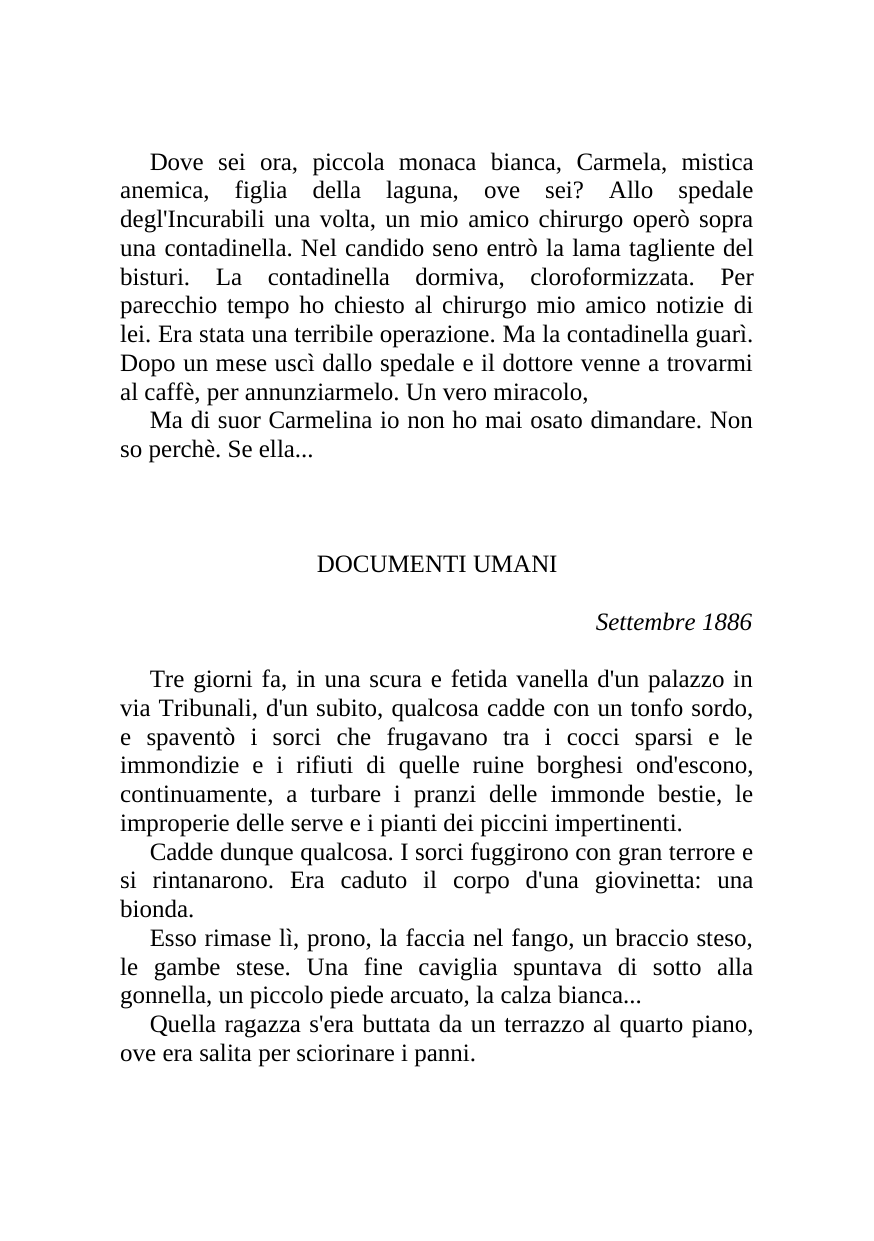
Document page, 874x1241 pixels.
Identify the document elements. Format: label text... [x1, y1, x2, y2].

text Dove sei ora, piccola monaca bianca, Carmela, mistica anemica, figlia della laguna, ove sei? Allo spedale degl'Incurabili una volta, un mio amico chirurgo operò sopra una contadinella. Nel candido seno entrò la lama tagliente del bisturi. La contadinella dormiva, cloroformizzata. Per parecchio tempo ho chiesto al chirurgo mio amico notizie di lei. Era stata una terribile operazione. Ma la contadinella guarì. Dopo un mese uscì dallo spedale e il dottore venne a trovarmi al caffè, per annunziarmelo. Un vero miracolo, [120, 147, 754, 406]
text Esso rimase lì, prono, la faccia nel fango, un braccio steso, le gambe stese. Una fine caviglia spuntava di sotto alla gonnella, un piccolo piede arcuato, la calza bianca... [120, 923, 754, 1009]
text Settembre 1886 [120, 607, 754, 636]
text DOCUMENTI UMANI [120, 549, 754, 578]
text Tre giorni fa, in una scura e fetida vanella d'un palazzo in via Tribunali, d'un subito, qualcosa cadde con un tonfo sordo, e spaventò i sorci che frugavano tra i cocci sparsi e le immondizie e i rifiuti di quelle ruine borghesi ond'escono, continuamente, a turbare i pranzi delle immonde bestie, le improperie delle serve e i pianti dei piccini impertinenti. [120, 664, 754, 837]
text Ma di suor Carmelina io non ho mai osato dimandare. Non so perchè. Se ella... [120, 406, 754, 463]
text Quella ragazza s'era buttata da un terrazzo al quarto piano, ove era salita per sciorinare i panni. [120, 1009, 754, 1067]
text Cadde dunque qualcosa. I sorci fuggirono con gran terrore e si rintanarono. Era caduto il corpo d'una giovinetta: una bionda. [120, 837, 754, 923]
